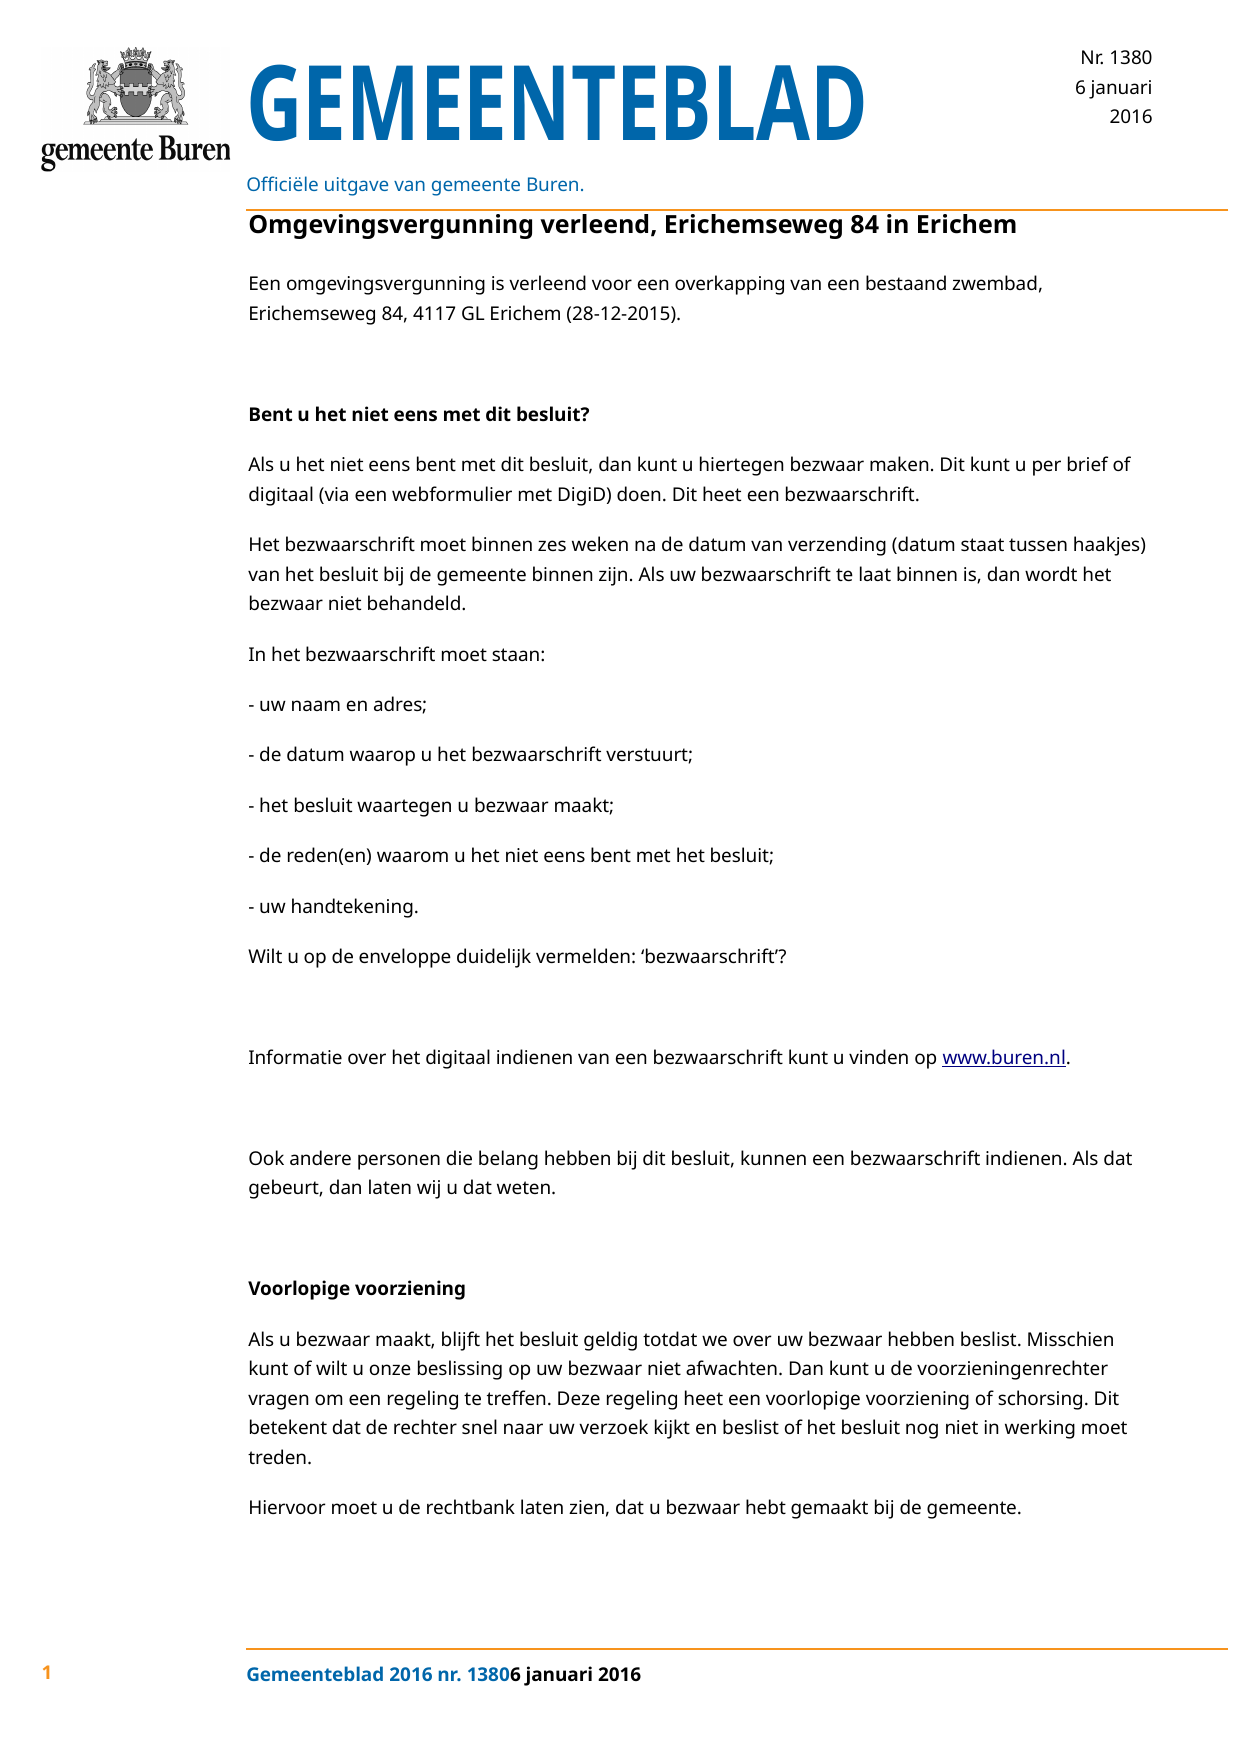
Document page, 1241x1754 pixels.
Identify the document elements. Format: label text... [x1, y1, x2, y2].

text - de datum waarop u het bezwaarschrift verstuurt; [248, 742, 1152, 767]
text Als u het niet eens bent met dit besluit, dan kunt u hiertegen bezwaar maken. Dit kunt u per brief of digitaal (via een webformulier met DigiD) doen. Dit heet een bezwaarschrift. [248, 451, 1152, 506]
text - uw handtekening. [248, 893, 1152, 918]
text - het besluit waartegen u bezwaar maakt; [248, 792, 1152, 818]
picture [41, 47, 231, 172]
text Informatie over het digitaal indienen van een bezwaarschrift kunt u vinden op www.buren.nl. [248, 1044, 1152, 1070]
text Ook andere personen die belang hebben bij dit besluit, kunnen een bezwaarschrift indienen. Als dat gebeurt, dan laten wij u dat weten. [248, 1145, 1152, 1200]
text Als u bezwaar maakt, blijft het besluit geldig totdat we over uw bezwaar hebben beslist. Misschien kunt of wilt u onze beslissing op uw bezwaar niet afwachten. Dan kunt u de voorzieningenrechter vragen om een regeling te treffen. Deze regeling heet een voorlopige voorziening of schorsing. Dit betekent dat de rechter snel naar uw verzoek kijkt en beslist of het besluit nog niet in werking moet treden. [248, 1326, 1152, 1470]
text - de reden(en) waarom u het niet eens bent met het besluit; [248, 842, 1152, 868]
text In het bezwaarschrift moet staan: [248, 641, 1152, 666]
text - uw naam en adres; [248, 691, 1152, 717]
text Een omgevingsvergunning is verleend voor een overkapping van een bestaand zwembad, Erichemseweg 84, 4117 GL Erichem (28-12-2015). [248, 270, 1152, 326]
text Voorlopige voorziening [248, 1275, 1152, 1301]
text Bent u het niet eens met dit besluit? [248, 401, 1152, 426]
text Hiervoor moet u de rechtbank laten zien, dat u bezwaar hebt gemaakt bij de gemeente. [248, 1494, 1152, 1520]
text Het bezwaarschrift moet binnen zes weken na de datum van verzending (datum staat tussen haakjes) van het besluit bij de gemeente binnen zijn. Als uw bezwaarschrift te laat binnen is, dan wordt het bezwaar niet behandeld. [248, 531, 1152, 616]
text Omgevingsvergunning verleend, Erichemseweg 84 in Erichem [248, 211, 1152, 241]
text Wilt u op de enveloppe duidelijk vermelden: ‘bezwaarschrift’? [248, 943, 1152, 969]
